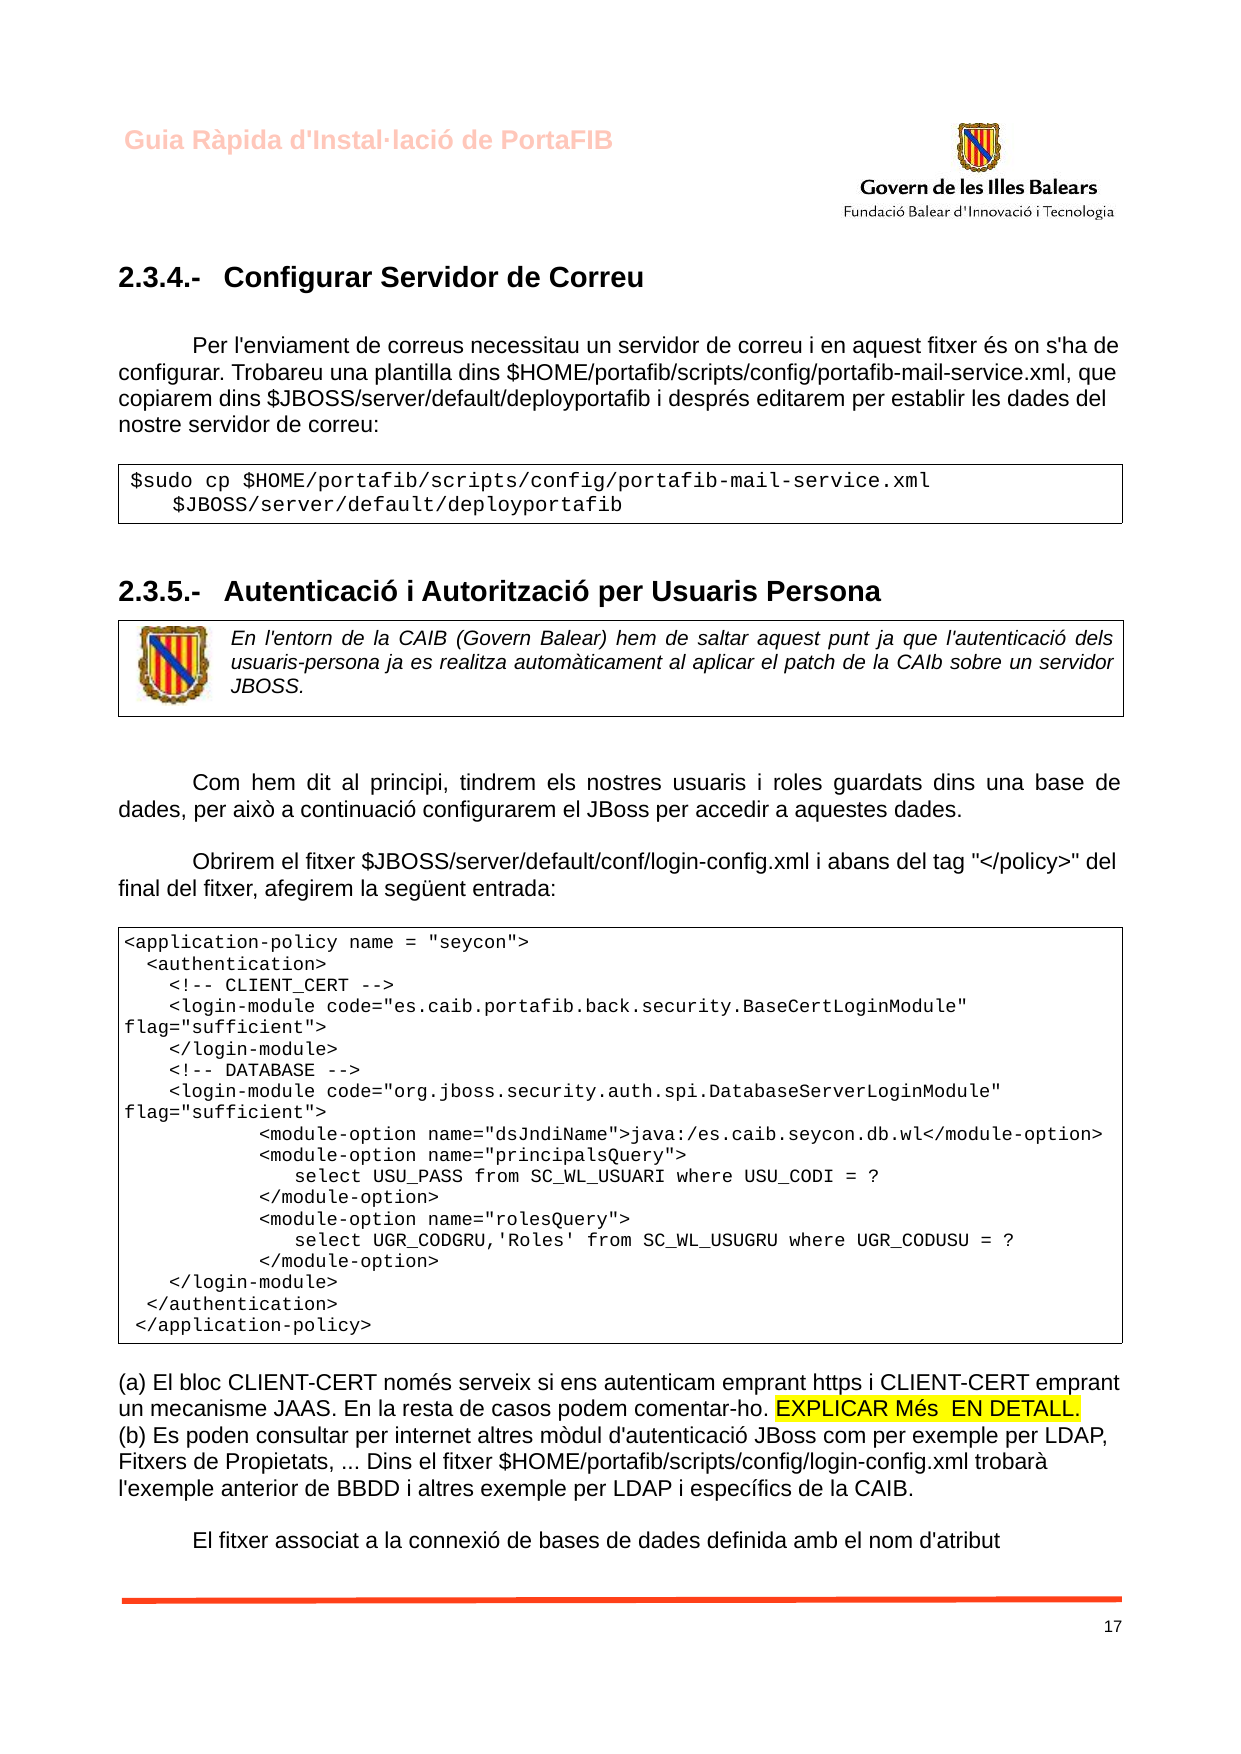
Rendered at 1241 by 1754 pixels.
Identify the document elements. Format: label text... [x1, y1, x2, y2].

text Per l'enviament de correus necessitau un servidor de correu i en aquest fitxer és on s'ha de configurar. Trobareu una plantilla dins $HOME/portafib/scripts/config/portafib-mail-service.xml, que copiarem dins $JBOSS/server/default/deployportafib i després editarem per establir les dades del nostre servidor de correu: [118, 332, 1122, 438]
table_header [119, 621, 225, 716]
text El fitxer associat a la connexió de bases de dades definida amb el nom d'atribut [118, 1527, 1122, 1553]
picture [134, 626, 214, 706]
picture [840, 123, 1117, 220]
table_header <application-policy name = "seycon"> <authentication> <!-- CLIENT_CERT --> <login-module code="es.caib.portafib.back.security.BaseCertLoginModule" flag="sufficient"> </login-module> <!-- DATABASE --> <login-module code="org.jboss.security.auth.spi.DatabaseServerLoginModule" flag="sufficient"> <module-option name="dsJndiName">java:/es.caib.seycon.db.wl</module-option> <module-option name="principalsQuery"> select USU_PASS from SC_WL_USUARI where USU_CODI = ? </module-option> <module-option name="rolesQuery"> select UGR_CODGRU,'Roles' from SC_WL_USUGRU where UGR_CODUSU = ? </module-option> </login-module> </authentication> </application-policy> [119, 928, 1122, 1343]
text Obrirem el fitxer $JBOSS/server/default/conf/login-config.xml i abans del tag "</policy>" del final del fitxer, afegirem la següent entrada: [118, 848, 1122, 901]
text (a) El bloc CLIENT-CERT només serveix si ens autenticam emprant https i CLIENT-CERT emprant un mecanisme JAAS. En la resta de casos podem comentar-ho. EXPLICAR Més EN DETALL. [118, 1369, 1122, 1422]
subtitle Autenticació i Autorització per Usuaris Persona [118, 574, 1122, 608]
table_header En l'entorn de la CAIB (Govern Balear) hem de saltar aquest punt ja que l'autenticació dels usuaris-persona ja es realitza automàticament al aplicar el patch de la CAIb sobre un servidor JBOSS. [225, 621, 1123, 716]
text Com hem dit al principi, tindrem els nostres usuaris i roles guardats dins una base de dades, per això a continuació configurarem el JBoss per accedir a aquestes dades. [118, 769, 1122, 822]
table_header $sudo cp $HOME/portafib/scripts/config/portafib-mail-service.xml $JBOSS/server/default/deployportafib [119, 465, 1122, 523]
text (b) Es poden consultar per internet altres mòdul d'autenticació JBoss com per exemple per LDAP, Fitxers de Propietats, ... Dins el fitxer $HOME/portafib/scripts/config/login-config.xml trobarà l'exemple anterior de BBDD i altres exemple per LDAP i específics de la CAIB. [118, 1422, 1122, 1501]
subtitle Configurar Servidor de Correu [118, 260, 1122, 293]
